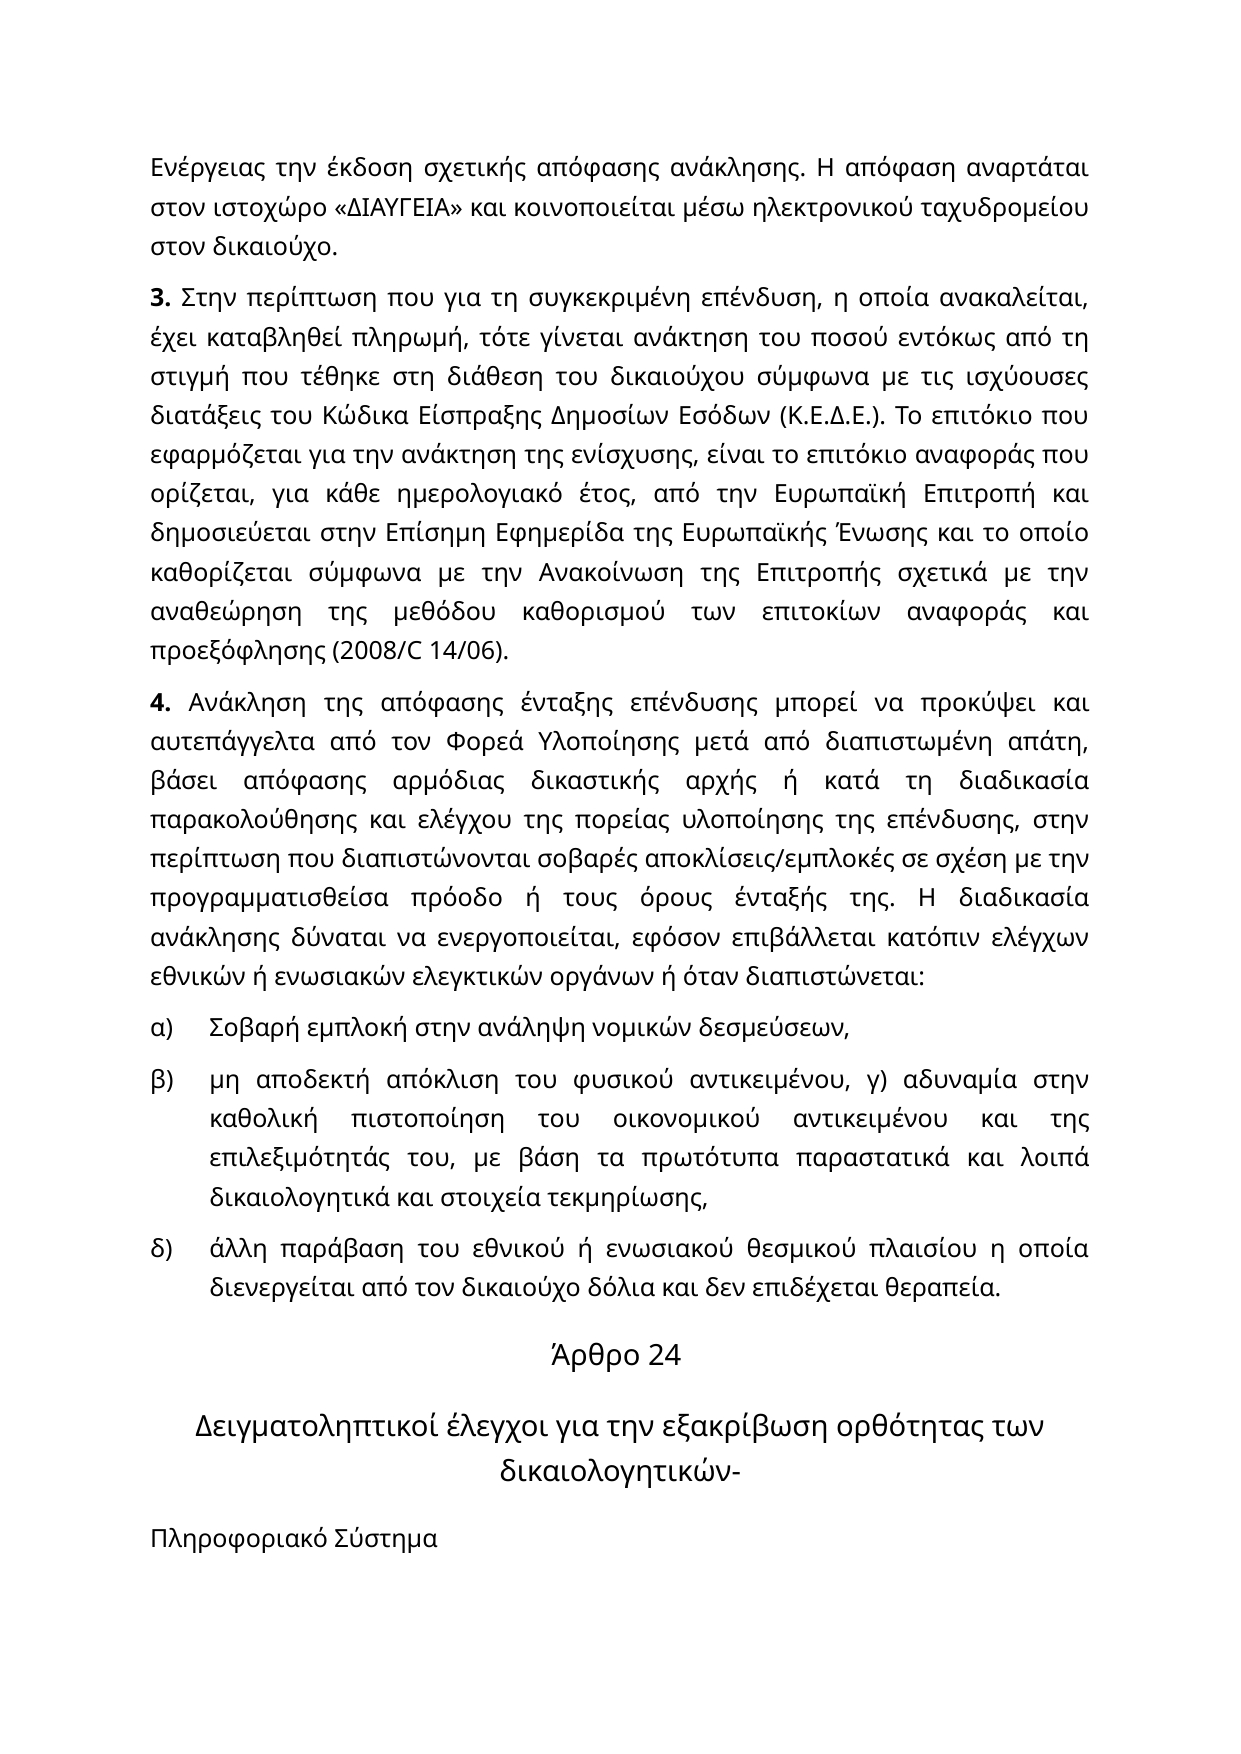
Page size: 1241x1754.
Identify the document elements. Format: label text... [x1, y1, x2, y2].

subtitle Άρθρο 24 [150, 1334, 1090, 1374]
list β) μη αποδεκτή απόκλιση του φυσικού αντικειμένου, γ) αδυναμία στην καθολική πιστοποίηση του οικονομικού αντικειμένου και της επιλεξιμότητάς του, με βάση τα πρωτότυπα παραστατικά και λοιπά δικαιολογητικά και στοιχεία τεκμηρίωσης, [150, 1062, 1090, 1213]
list δ) άλλη παράβαση του εθνικού ή ενωσιακού θεσμικού πλαισίου η οποία διενεργείται από τον δικαιούχο δόλια και δεν επιδέχεται θεραπεία. [150, 1231, 1090, 1304]
list α) Σοβαρή εμπλοκή στην ανάληψη νομικών δεσμεύσεων, [150, 1010, 1090, 1044]
text Ενέργειας την έκδοση σχετικής απόφασης ανάκλησης. Η απόφαση αναρτάται στον ιστοχώρο «ΔΙΑΥΓΕΙΑ» και κοινοποιείται μέσω ηλεκτρονικού ταχυδρομείου στον δικαιούχο. [150, 150, 1090, 262]
text 3. Στην περίπτωση που για τη συγκεκριμένη επένδυση, η οποία ανακαλείται, έχει καταβληθεί πληρωμή, τότε γίνεται ανάκτηση του ποσού εντόκως από τη στιγμή που τέθηκε στη διάθεση του δικαιούχου σύμφωνα με τις ισχύουσες διατάξεις του Κώδικα Είσπραξης Δημοσίων Εσόδων (Κ.Ε.Δ.Ε.). Το επιτόκιο που εφαρμόζεται για την ανάκτηση της ενίσχυσης, είναι το επιτόκιο αναφοράς που ορίζεται, για κάθε ημερολογιακό έτος, από την Ευρωπαϊκή Επιτροπή και δημοσιεύεται στην Επίσημη Εφημερίδα της Ευρωπαϊκής Ένωσης και το οποίο καθορίζεται σύμφωνα με την Ανακοίνωση της Επιτροπής σχετικά με την αναθεώρηση της μεθόδου καθορισμού των επιτοκίων αναφοράς και προεξόφλησης (2008/C 14/06). [150, 280, 1090, 667]
text Πληροφοριακό Σύστημα [150, 1521, 1090, 1555]
subtitle Δειγματοληπτικοί έλεγχοι για την εξακρίβωση ορθότητας των δικαιολογητικών- [150, 1405, 1090, 1490]
text 4. Ανάκληση της απόφασης ένταξης επένδυσης μπορεί να προκύψει και αυτεπάγγελτα από τον Φορεά Υλοποίησης μετά από διαπιστωμένη απάτη, βάσει απόφασης αρμόδιας δικαστικής αρχής ή κατά τη διαδικασία παρακολούθησης και ελέγχου της πορείας υλοποίησης της επένδυσης, στην περίπτωση που διαπιστώνονται σοβαρές αποκλίσεις/εμπλοκές σε σχέση με την προγραμματισθείσα πρόοδο ή τους όρους ένταξής της. Η διαδικασία ανάκλησης δύναται να ενεργοποιείται, εφόσον επιβάλλεται κατόπιν ελέγχων εθνικών ή ενωσιακών ελεγκτικών οργάνων ή όταν διαπιστώνεται: [150, 684, 1090, 992]
